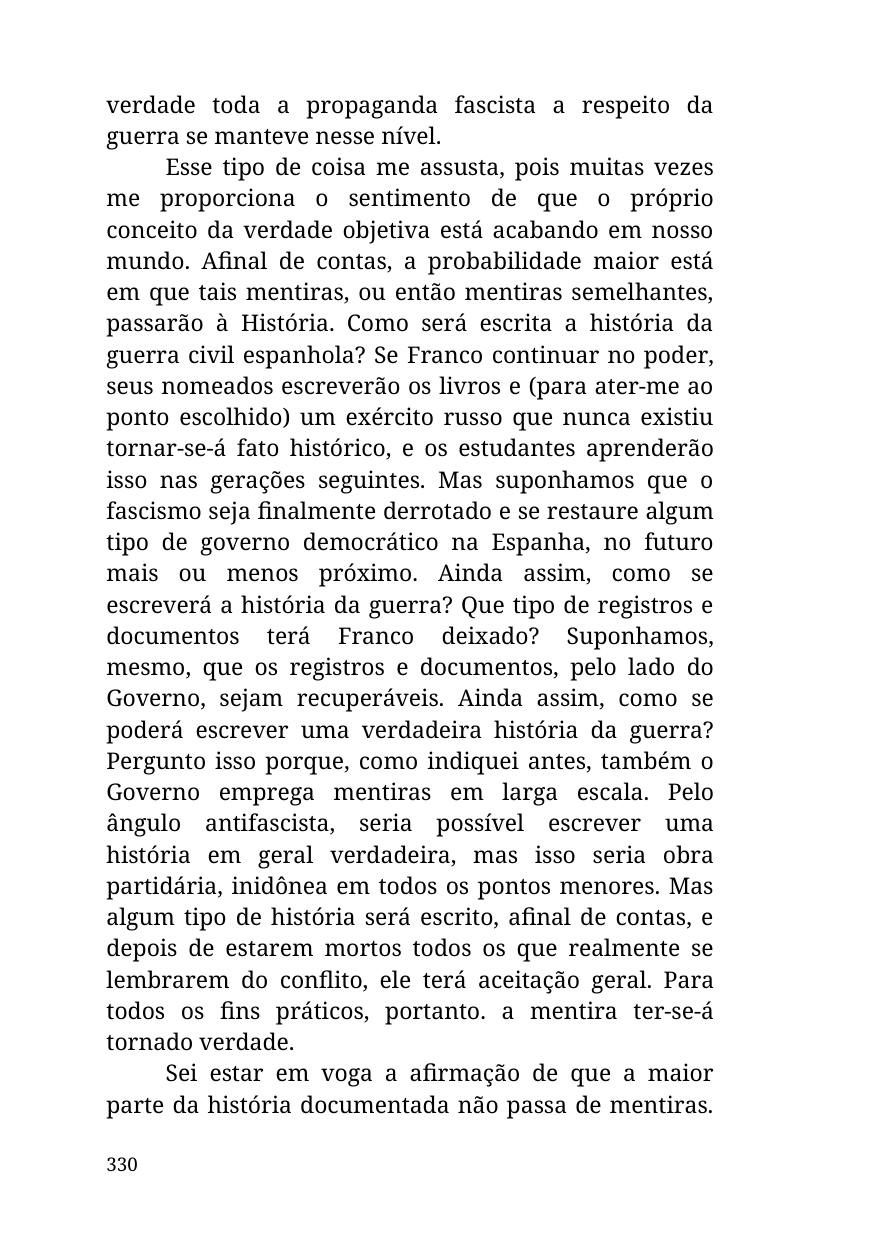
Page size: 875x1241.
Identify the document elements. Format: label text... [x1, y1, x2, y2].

text verdade toda a propaganda fascista a respeito da guerra se manteve nesse nível. [106, 88, 714, 151]
text Sei estar em voga a afirmação de que a maior parte da história documentada não passa de mentiras. [106, 1057, 714, 1120]
text Esse tipo de coisa me assusta, pois muitas vezes me proporciona o sentimento de que o próprio conceito da verdade objetiva está acabando em nosso mundo. Afinal de contas, a probabilidade maior está em que tais mentiras, ou então mentiras semelhantes, passarão à História. Como será escrita a história da guerra civil espanhola? Se Franco continuar no poder, seus nomeados escreverão os livros e (para ater-me ao ponto escolhido) um exército russo que nunca existiu tornar-se-á fato histórico, e os estudantes aprenderão isso nas gerações seguintes. Mas suponhamos que o fascismo seja finalmente derrotado e se restaure algum tipo de governo democrático na Espanha, no futuro mais ou menos próximo. Ainda assim, como se escreverá a história da guerra? Que tipo de registros e documentos terá Franco deixado? Suponhamos, mesmo, que os registros e documentos, pelo lado do Governo, sejam recuperáveis. Ainda assim, como se poderá escrever uma verdadeira história da guerra? Pergunto isso porque, como indiquei antes, também o Governo emprega mentiras em larga escala. Pelo ângulo antifascista, seria possível escrever uma história em geral verdadeira, mas isso seria obra partidária, inidônea em todos os pontos menores. Mas algum tipo de história será escrito, afinal de contas, e depois de estarem mortos todos os que realmente se lembrarem do conflito, ele terá aceitação geral. Para todos os fins práticos, portanto. a mentira ter-se-á tornado verdade. [106, 151, 714, 1057]
